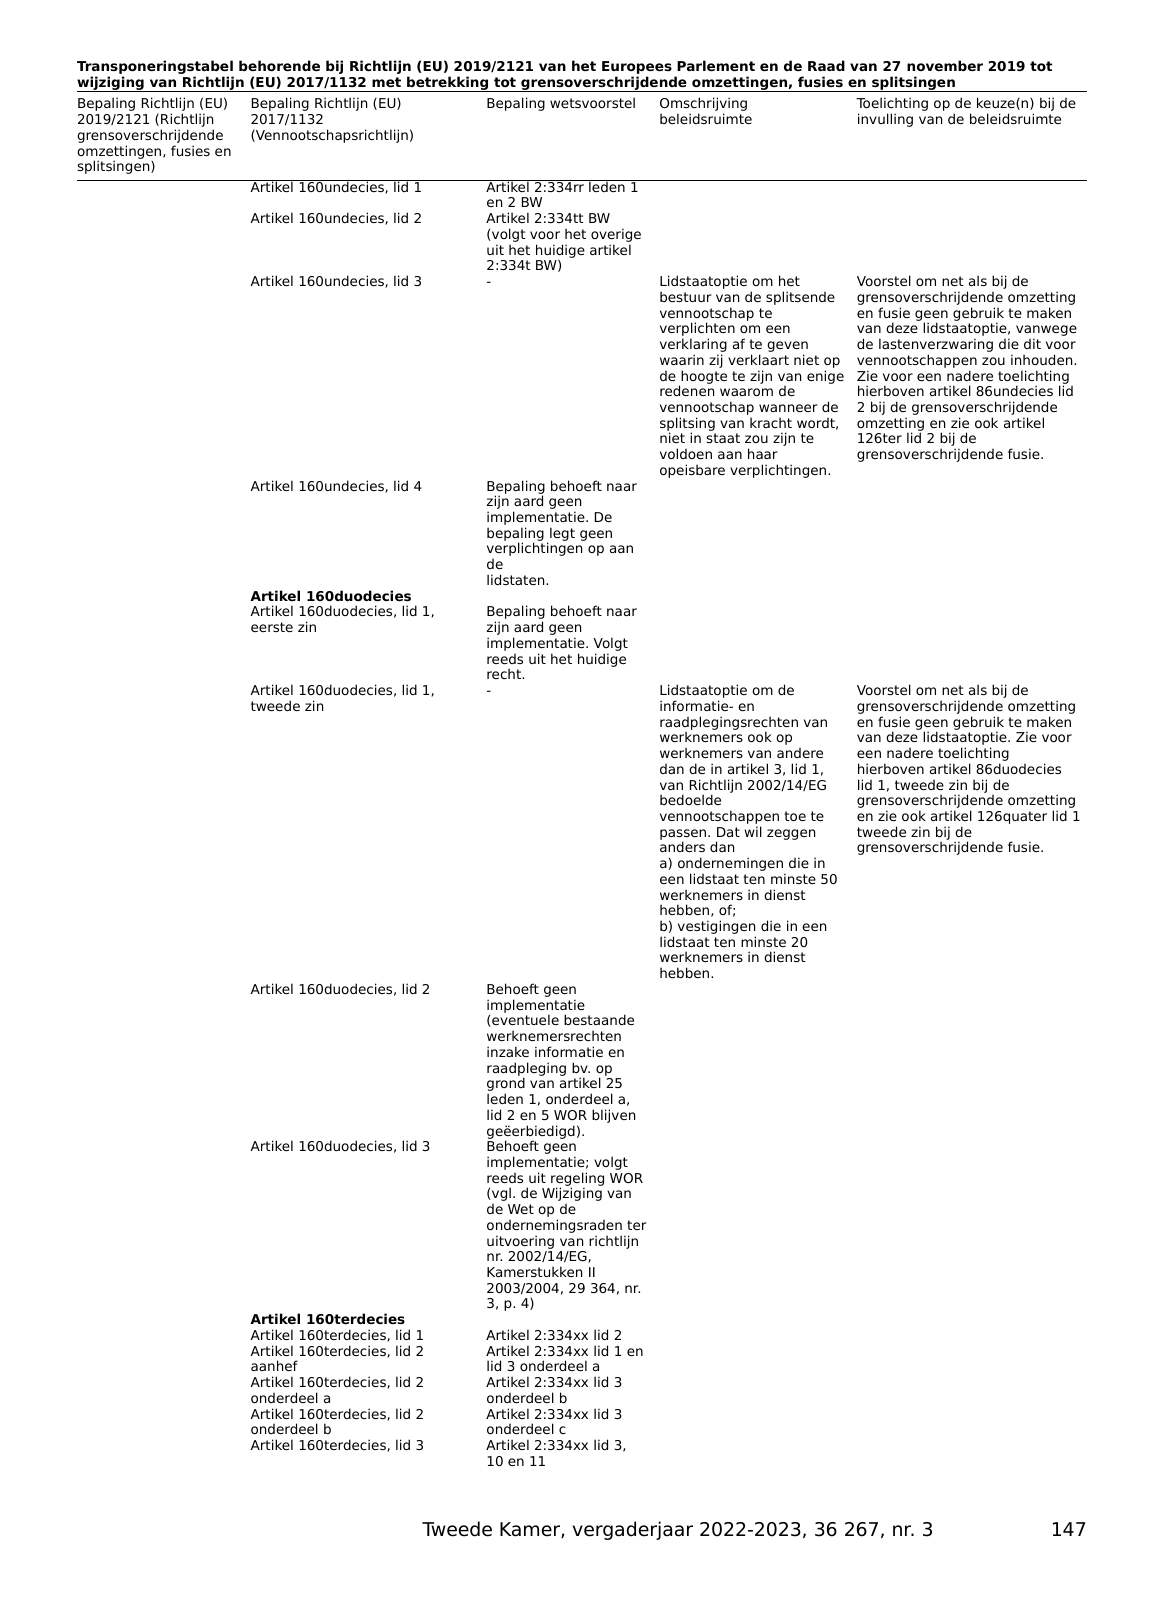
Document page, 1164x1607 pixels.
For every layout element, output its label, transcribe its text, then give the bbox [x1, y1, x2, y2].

table_cell [851, 479, 1087, 588]
table_cell [653, 1139, 851, 1312]
table_cell [851, 982, 1087, 1139]
table_cell [77, 479, 244, 588]
table_cell Behoeft geen implementatie (eventuele bestaande werknemersrechten inzake informatie en raadpleging bv. op grond van artikel 25 leden 1, onderdeel a, lid 2 en 5 WOR blijven geëerbiedigd). [480, 982, 653, 1139]
table_cell [77, 604, 244, 683]
table_cell Voorstel om net als bij de grensoverschrijdende omzetting en fusie geen gebruik te maken van deze lidstaatoptie, vanwege de lastenverzwaring die dit voor vennootschappen zou inhouden. Zie voor een nadere toelichting hierboven artikel 86undecies lid 2 bij de grensoverschrijdende omzetting en zie ook artikel 126ter lid 2 bij de grensoverschrijdende fusie. [851, 274, 1087, 478]
table_cell [851, 1375, 1087, 1406]
table_cell [653, 181, 851, 211]
table_cell Artikel 2:334xx lid 3 onderdeel b [480, 1375, 653, 1406]
table_cell Artikel 2:334xx lid 3, 10 en 11 [480, 1438, 653, 1469]
table_cell Artikel 2:334xx lid 1 en lid 3 onderdeel a [480, 1344, 653, 1375]
table_cell [77, 1344, 244, 1375]
table_cell Artikel 160duodecies [245, 589, 480, 604]
table_cell Artikel 160duodecies, lid 1, tweede zin [245, 683, 480, 982]
table_cell Artikel 160undecies, lid 1 [245, 181, 480, 211]
table_cell [653, 589, 851, 604]
table_cell Omschrijving beleidsruimte [653, 92, 851, 179]
table_cell [77, 982, 244, 1139]
table_cell [653, 1438, 851, 1469]
table_cell Artikel 160terdecies, lid 2 aanhef [245, 1344, 480, 1375]
table_cell Toelichting op de keuze(n) bij de invulling van de beleidsruimte [851, 92, 1087, 179]
table_cell [77, 1406, 244, 1438]
table_cell [77, 1312, 244, 1328]
table_cell [653, 479, 851, 588]
table_cell Artikel 2:334rr leden 1 en 2 BW [480, 181, 653, 211]
table_cell Artikel 160undecies, lid 4 [245, 479, 480, 588]
table_cell [653, 1344, 851, 1375]
table_cell [851, 181, 1087, 211]
table_cell Bepaling behoeft naar zijn aard geen implementatie. De bepaling legt geen verplichtingen op aan de lidstaten. [480, 479, 653, 588]
table_cell [851, 1312, 1087, 1328]
table_cell Bepaling behoeft naar zijn aard geen implementatie. Volgt reeds uit het huidige recht. [480, 604, 653, 683]
table_cell [653, 1328, 851, 1343]
table_cell [77, 1139, 244, 1312]
table_cell [851, 604, 1087, 683]
table_cell [77, 1328, 244, 1343]
table_cell [851, 1139, 1087, 1312]
table_cell [77, 211, 244, 274]
table_cell Behoeft geen implementatie; volgt reeds uit regeling WOR (vgl. de Wijziging van de Wet op de ondernemingsraden ter uitvoering van richtlijn nr. 2002/14/EG, Kamerstukken II 2003/2004, 29 364, nr. 3, p. 4) [480, 1139, 653, 1312]
table_cell [480, 1312, 653, 1328]
table_cell Lidstaatoptie om het bestuur van de splitsende vennootschap te verplichten om een verklaring af te geven waarin zij verklaart niet op de hoogte te zijn van enige redenen waarom de vennootschap wanneer de splitsing van kracht wordt, niet in staat zou zijn te voldoen aan haar opeisbare verplichtingen. [653, 274, 851, 478]
table_cell [653, 982, 851, 1139]
table_cell [851, 1406, 1087, 1438]
table_cell [851, 211, 1087, 274]
table_cell Bepaling Richtlijn (EU) 2019/2121 (Richtlijn grensoverschrijdende omzettingen, fusies en splitsingen) [77, 92, 244, 179]
table_cell [77, 1375, 244, 1406]
table_cell [851, 1344, 1087, 1375]
table_cell [480, 589, 653, 604]
table_cell [653, 1312, 851, 1328]
table_cell [77, 589, 244, 604]
table_cell Artikel 160duodecies, lid 1, eerste zin [245, 604, 480, 683]
table_cell Artikel 160undecies, lid 2 [245, 211, 480, 274]
table_cell Artikel 160terdecies [245, 1312, 480, 1328]
table_cell Bepaling wetsvoorstel [480, 92, 653, 179]
table_cell [77, 1438, 244, 1469]
table_cell [77, 181, 244, 211]
table_header Transponeringstabel behorende bij Richtlijn (EU) 2019/2121 van het Europees Parlement en de Raad van 27 november 2019 tot wijziging van Richtlijn (EU) 2017/1132 met betrekking tot grensoverschrijdende omzettingen, fusies en splitsingen [77, 59, 1087, 91]
table_cell Lidstaatoptie om de informatie- en raadplegingsrechten van werknemers ook op werknemers van andere dan de in artikel 3, lid 1, van Richtlijn 2002/14/EG bedoelde vennootschappen toe te passen. Dat wil zeggen anders dan a) ondernemingen die in een lidstaat ten minste 50 werknemers in dienst hebben, of; b) vestigingen die in een lidstaat ten minste 20 werknemers in dienst hebben. [653, 683, 851, 982]
table_cell [851, 1328, 1087, 1343]
table_cell - [480, 274, 653, 478]
table_cell Bepaling Richtlijn (EU) 2017/1132 (Vennootschapsrichtlijn) [245, 92, 480, 179]
table_cell [851, 589, 1087, 604]
table_cell Artikel 160terdecies, lid 1 [245, 1328, 480, 1343]
table_cell Artikel 2:334xx lid 2 [480, 1328, 653, 1343]
table_cell [653, 1406, 851, 1438]
table_cell [653, 1375, 851, 1406]
table_cell [77, 683, 244, 982]
table_cell Artikel 160terdecies, lid 2 onderdeel a [245, 1375, 480, 1406]
table_cell Artikel 2:334xx lid 3 onderdeel c [480, 1406, 653, 1438]
table_cell [77, 274, 244, 478]
table_cell Artikel 2:334tt BW (volgt voor het overige uit het huidige artikel 2:334t BW) [480, 211, 653, 274]
table_cell - [480, 683, 653, 982]
table_cell [653, 211, 851, 274]
table_cell Artikel 160terdecies, lid 2 onderdeel b [245, 1406, 480, 1438]
table_cell Artikel 160terdecies, lid 3 [245, 1438, 480, 1469]
table_cell Artikel 160duodecies, lid 3 [245, 1139, 480, 1312]
table_cell [851, 1438, 1087, 1469]
table_cell [653, 604, 851, 683]
table_cell Artikel 160undecies, lid 3 [245, 274, 480, 478]
table_cell Artikel 160duodecies, lid 2 [245, 982, 480, 1139]
table_cell Voorstel om net als bij de grensoverschrijdende omzetting en fusie geen gebruik te maken van deze lidstaatoptie. Zie voor een nadere toelichting hierboven artikel 86duodecies lid 1, tweede zin bij de grensoverschrijdende omzetting en zie ook artikel 126quater lid 1 tweede zin bij de grensoverschrijdende fusie. [851, 683, 1087, 982]
